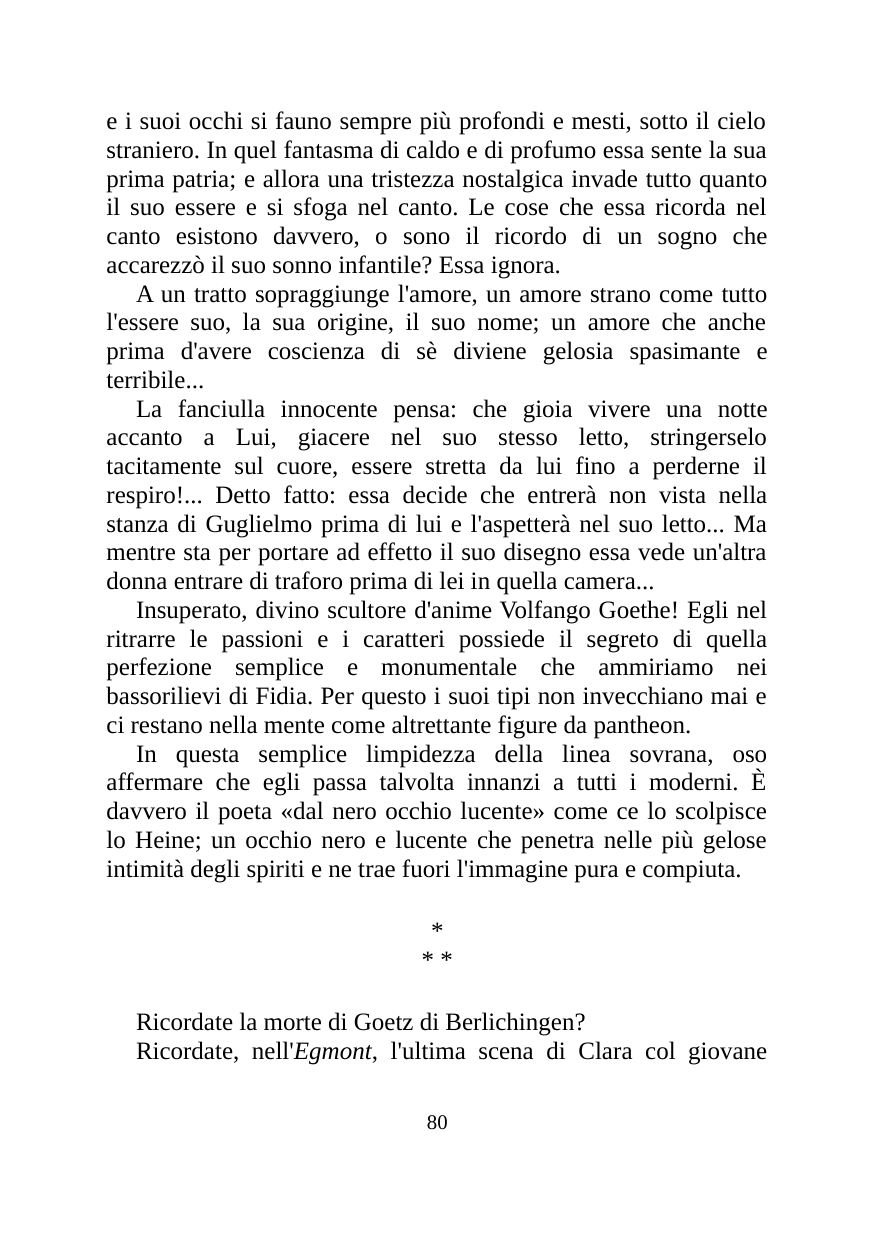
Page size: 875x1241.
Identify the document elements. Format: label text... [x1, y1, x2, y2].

text In questa semplice limpidezza della linea sovrana, oso affermare che egli passa talvolta innanzi a tutti i moderni. È davvero il poeta «dal nero occhio lucente» come ce lo scolpisce lo Heine; un occhio nero e lucente che penetra nelle più gelose intimità degli spiriti e ne trae fuori l'immagine pura e compiuta. [106, 739, 768, 882]
text Ricordate la morte di Goetz di Berlichingen? [106, 1007, 768, 1036]
text A un tratto sopraggiunge l'amore, un amore strano come tutto l'essere suo, la sua origine, il suo nome; un amore che anche prima d'avere coscienza di sè diviene gelosia spasimante e terribile... [106, 279, 768, 394]
text * [106, 916, 768, 945]
text La fanciulla innocente pensa: che gioia vivere una notte accanto a Lui, giacere nel suo stesso letto, stringerselo tacitamente sul cuore, essere stretta da lui fino a perderne il respiro!... Detto fatto: essa decide che entrerà non vista nella stanza di Guglielmo prima di lui e l'aspetterà nel suo letto... Ma mentre sta per portare ad effetto il suo disegno essa vede un'altra donna entrare di traforo prima di lei in quella camera... [106, 394, 768, 595]
text Ricordate, nell'Egmont, l'ultima scena di Clara col giovane [106, 1036, 768, 1064]
text e i suoi occhi si fauno sempre più profondi e mesti, sotto il cielo straniero. In quel fantasma di caldo e di profumo essa sente la sua prima patria; e allora una tristezza nostalgica invade tutto quanto il suo essere e si sfoga nel canto. Le cose che essa ricorda nel canto esistono davvero, o sono il ricordo di un sogno che accarezzò il suo sonno infantile? Essa ignora. [106, 106, 768, 279]
text Insuperato, divino scultore d'anime Volfango Goethe! Egli nel ritrarre le passioni e i caratteri possiede il segreto di quella perfezione semplice e monumentale che ammiriamo nei bassorilievi di Fidia. Per questo i suoi tipi non invecchiano mai e ci restano nella mente come altrettante figure da pantheon. [106, 595, 768, 739]
text * * [106, 945, 768, 973]
